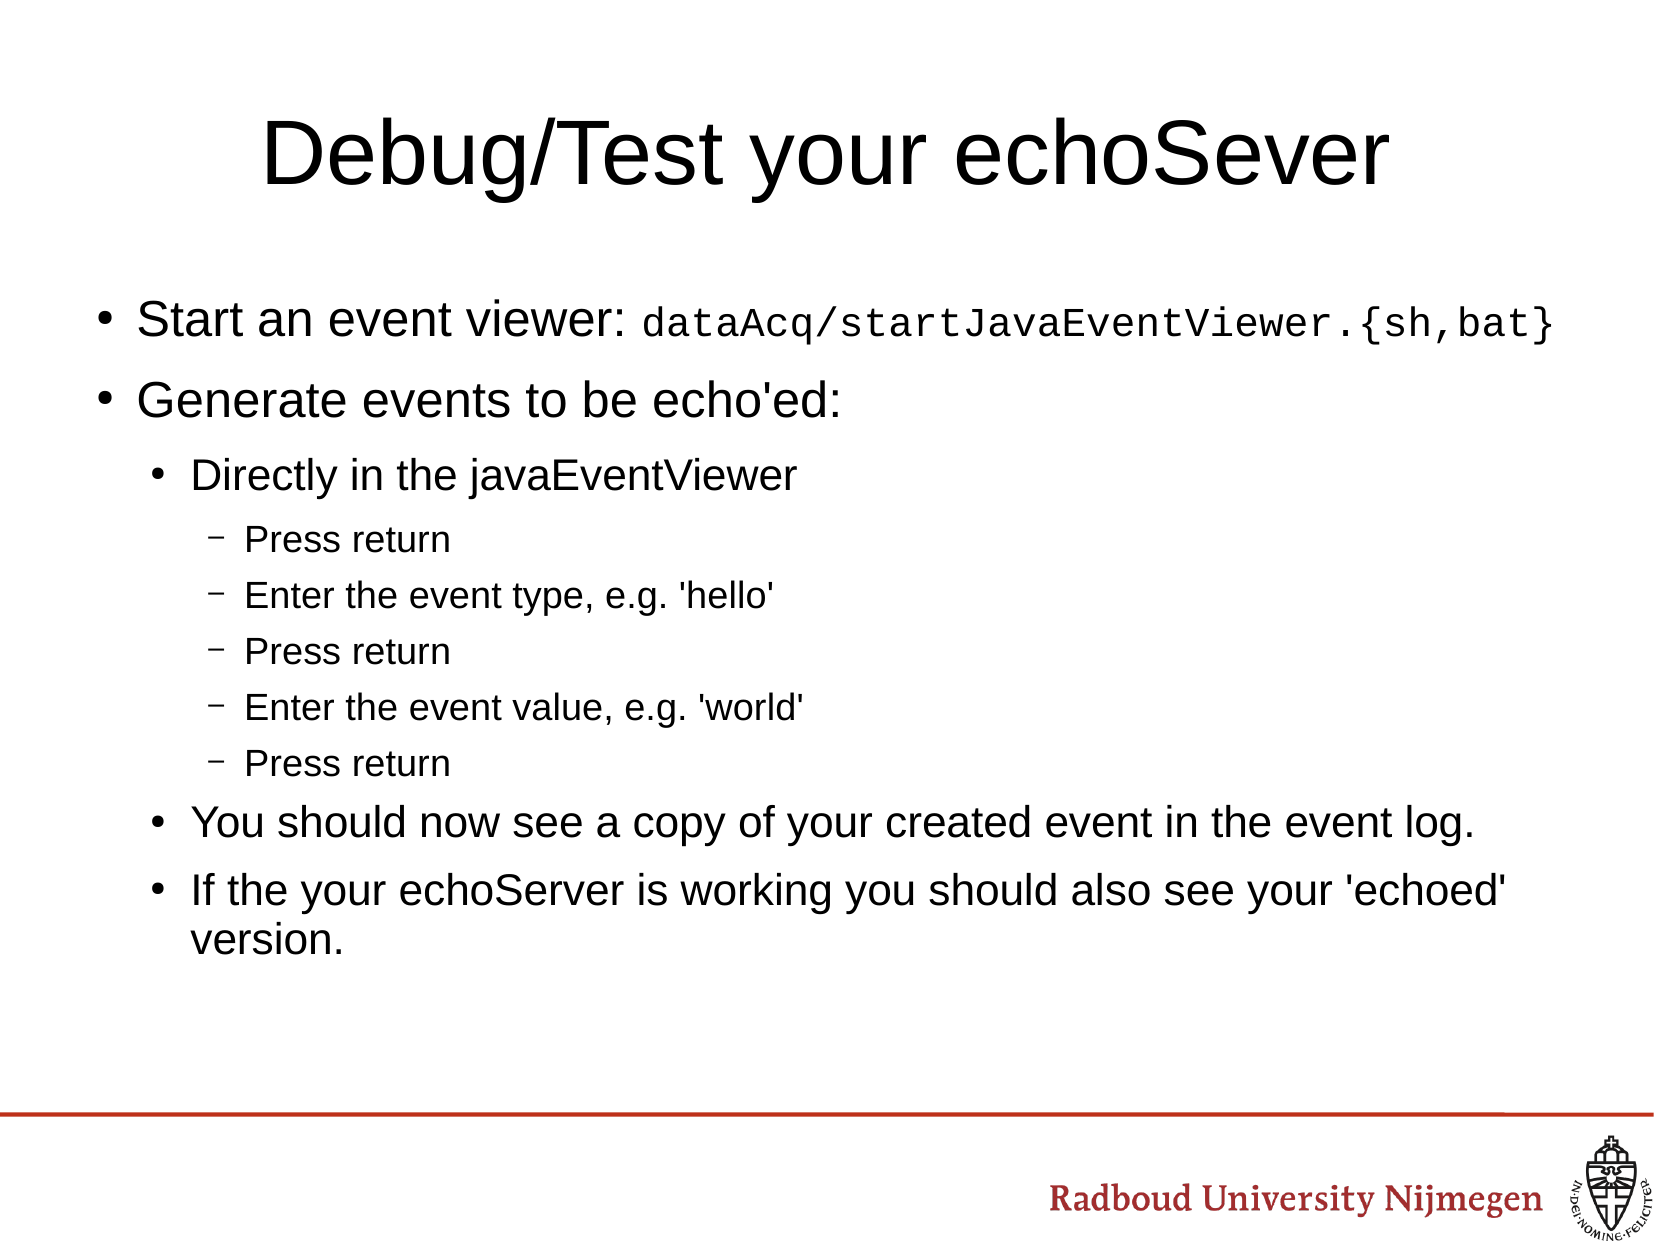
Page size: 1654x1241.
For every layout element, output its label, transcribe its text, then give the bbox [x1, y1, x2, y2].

list Start an event viewer: dataAcq/startJavaEventViewer.{sh,bat} Generate events to be echo'ed: Directly in the javaEventViewer Press return Enter the event type, e.g. 'hello' Press return Enter the event value, e.g. 'world' Press return You should now see a copy of your created event in the event log. If the your echoServer is working you should also see your 'echoed' version. [82, 290, 1571, 1010]
title Debug/Test your echoSever [82, 49, 1571, 257]
picture [1050, 1134, 1654, 1241]
